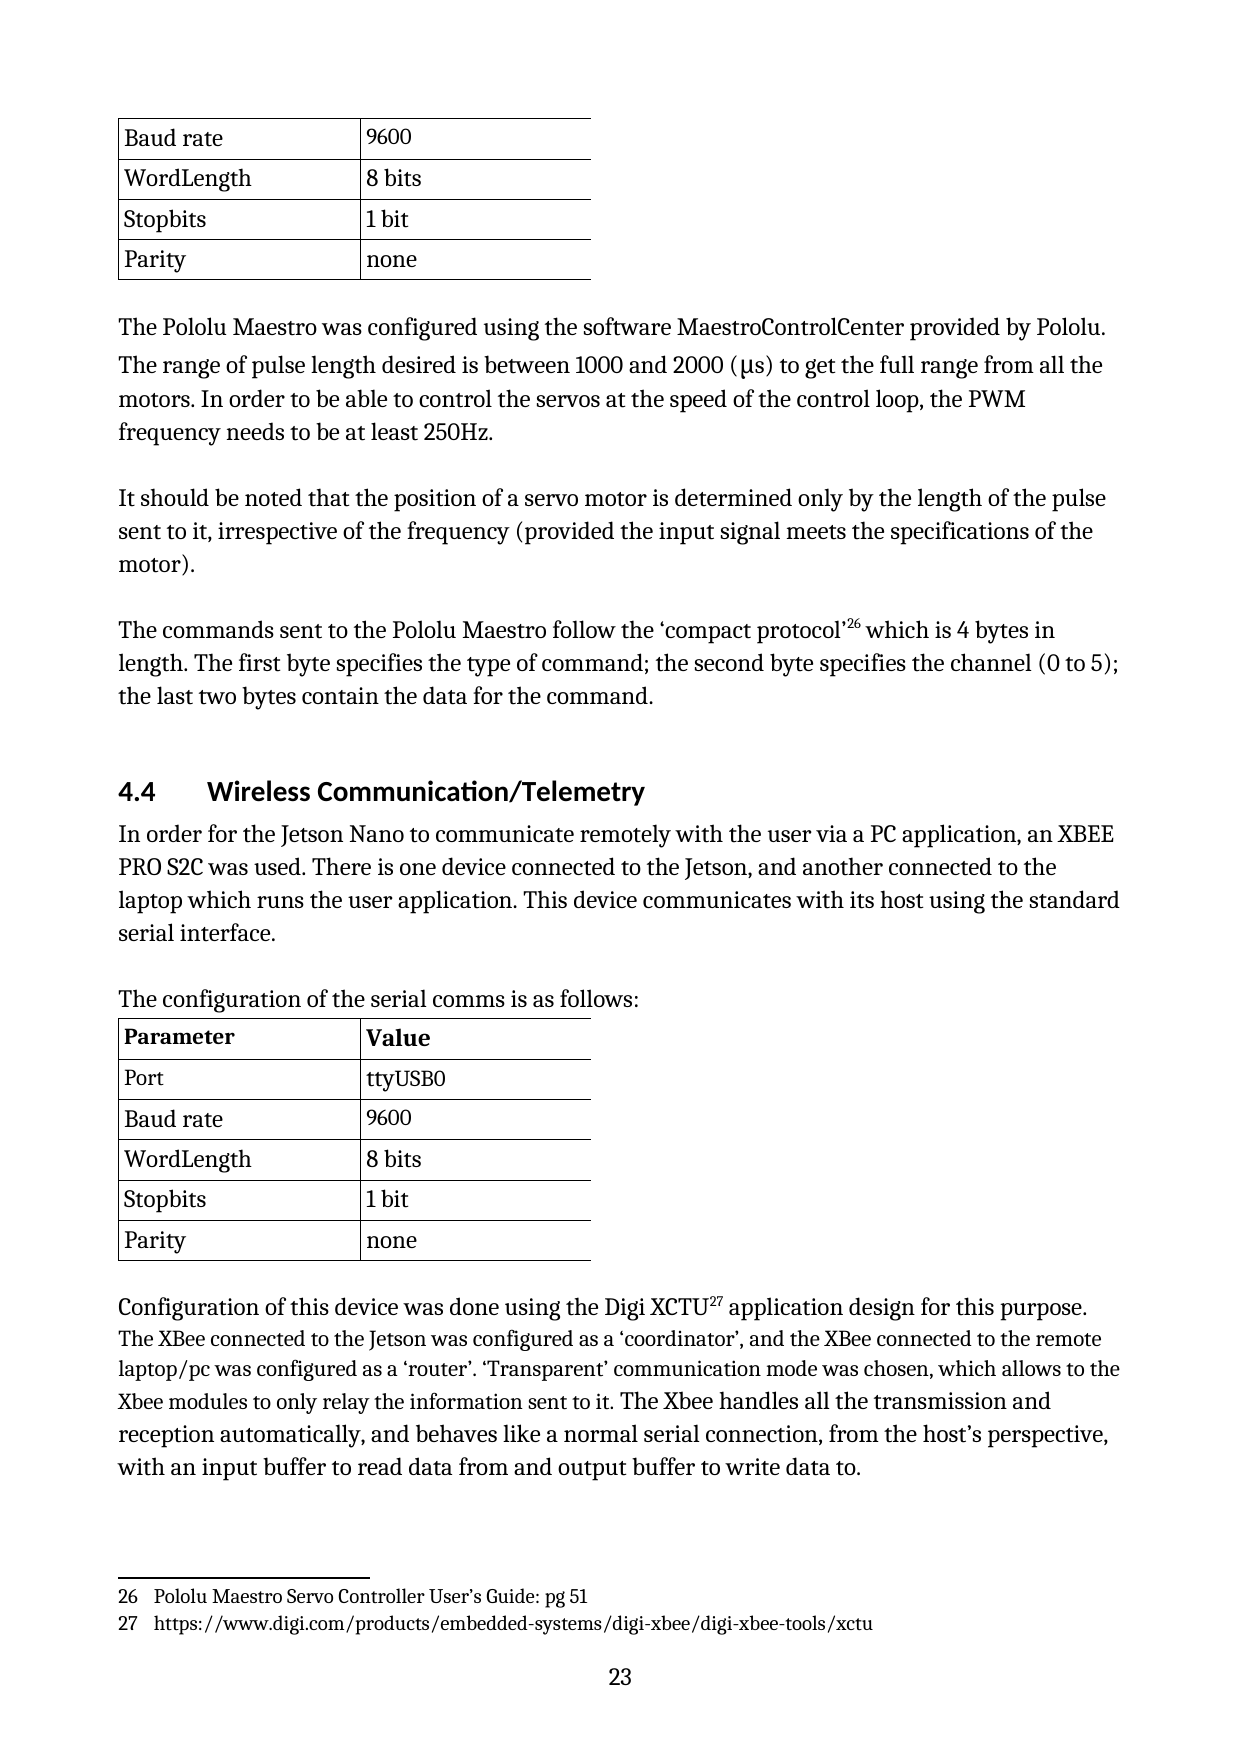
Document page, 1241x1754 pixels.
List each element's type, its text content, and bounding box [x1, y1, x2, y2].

text The configuration of the serial comms is as follows: [118, 985, 1122, 1014]
text It should be noted that the position of a servo motor is determined only by the length of the pulse sent to it, irrespective of the frequency (provided the input signal meets the specifications of the motor). [118, 484, 1122, 578]
table_cell WordLength [119, 160, 360, 199]
table_cell 1 bit [361, 200, 591, 239]
table_cell ttyUSB0 [361, 1060, 591, 1099]
table_cell 8 bits [361, 160, 591, 199]
table_cell 1 bit [361, 1181, 591, 1220]
table_cell none [361, 240, 591, 279]
table_cell Port [119, 1060, 360, 1099]
table_cell 9600 [361, 1100, 591, 1139]
table_cell Stopbits [119, 1181, 360, 1220]
table_cell Parity [119, 1221, 360, 1260]
table_cell 8 bits [361, 1140, 591, 1179]
text The commands sent to the Pololu Maestro follow the ‘compact protocol’ which is 4 bytes in length. The first byte specifies the type of command; the second byte specifies the channel (0 to 5); the last two bytes contain the data for the command. [118, 616, 1122, 711]
table_cell none [361, 1221, 591, 1260]
table_cell Parity [119, 240, 360, 279]
text https://www.digi.com/products/embedded-systems/digi-xbee/digi-xbee-tools/xctu [118, 1612, 1122, 1636]
text Configuration of this device was done using the Digi XCTU application design for this purpose. The XBee connected to the Jetson was configured as a ‘coordinator’, and the XBee connected to the remote laptop/pc was configured as a ‘router’. ‘Transparent’ communication mode was chosen, which allows to the Xbee modules to only relay the information sent to it. The Xbee handles all the transmission and reception automatically, and behaves like a normal serial connection, from the host’s perspective, with an input buffer to read data from and output buffer to write data to. [118, 1293, 1122, 1481]
table_header Parameter [119, 1019, 360, 1058]
table_cell Baud rate [119, 1100, 360, 1139]
text Pololu Maestro Servo Controller User’s Guide: pg 51 [118, 1584, 1122, 1608]
table_cell 9600 [361, 119, 591, 158]
table_cell Baud rate [119, 119, 360, 158]
text The Pololu Maestro was configured using the software MaestroControlCenter provided by Pololu. The range of pulse length desired is between 1000 and 2000 (μs) to get the full range from all the motors. In order to be able to control the servos at the speed of the control loop, the PWM frequency needs to be at least 250Hz. [118, 312, 1122, 446]
table_cell Stopbits [119, 200, 360, 239]
table_header Value [361, 1019, 591, 1058]
text In order for the Jetson Nano to communicate remotely with the user via a PC application, an XBEE PRO S2C was used. There is one device connected to the Jetson, and another connected to the laptop which runs the user application. This device communicates with its host using the standard serial interface. [118, 820, 1122, 948]
subtitle Wireless Communication/Telemetry [118, 773, 1122, 808]
table_cell WordLength [119, 1140, 360, 1179]
